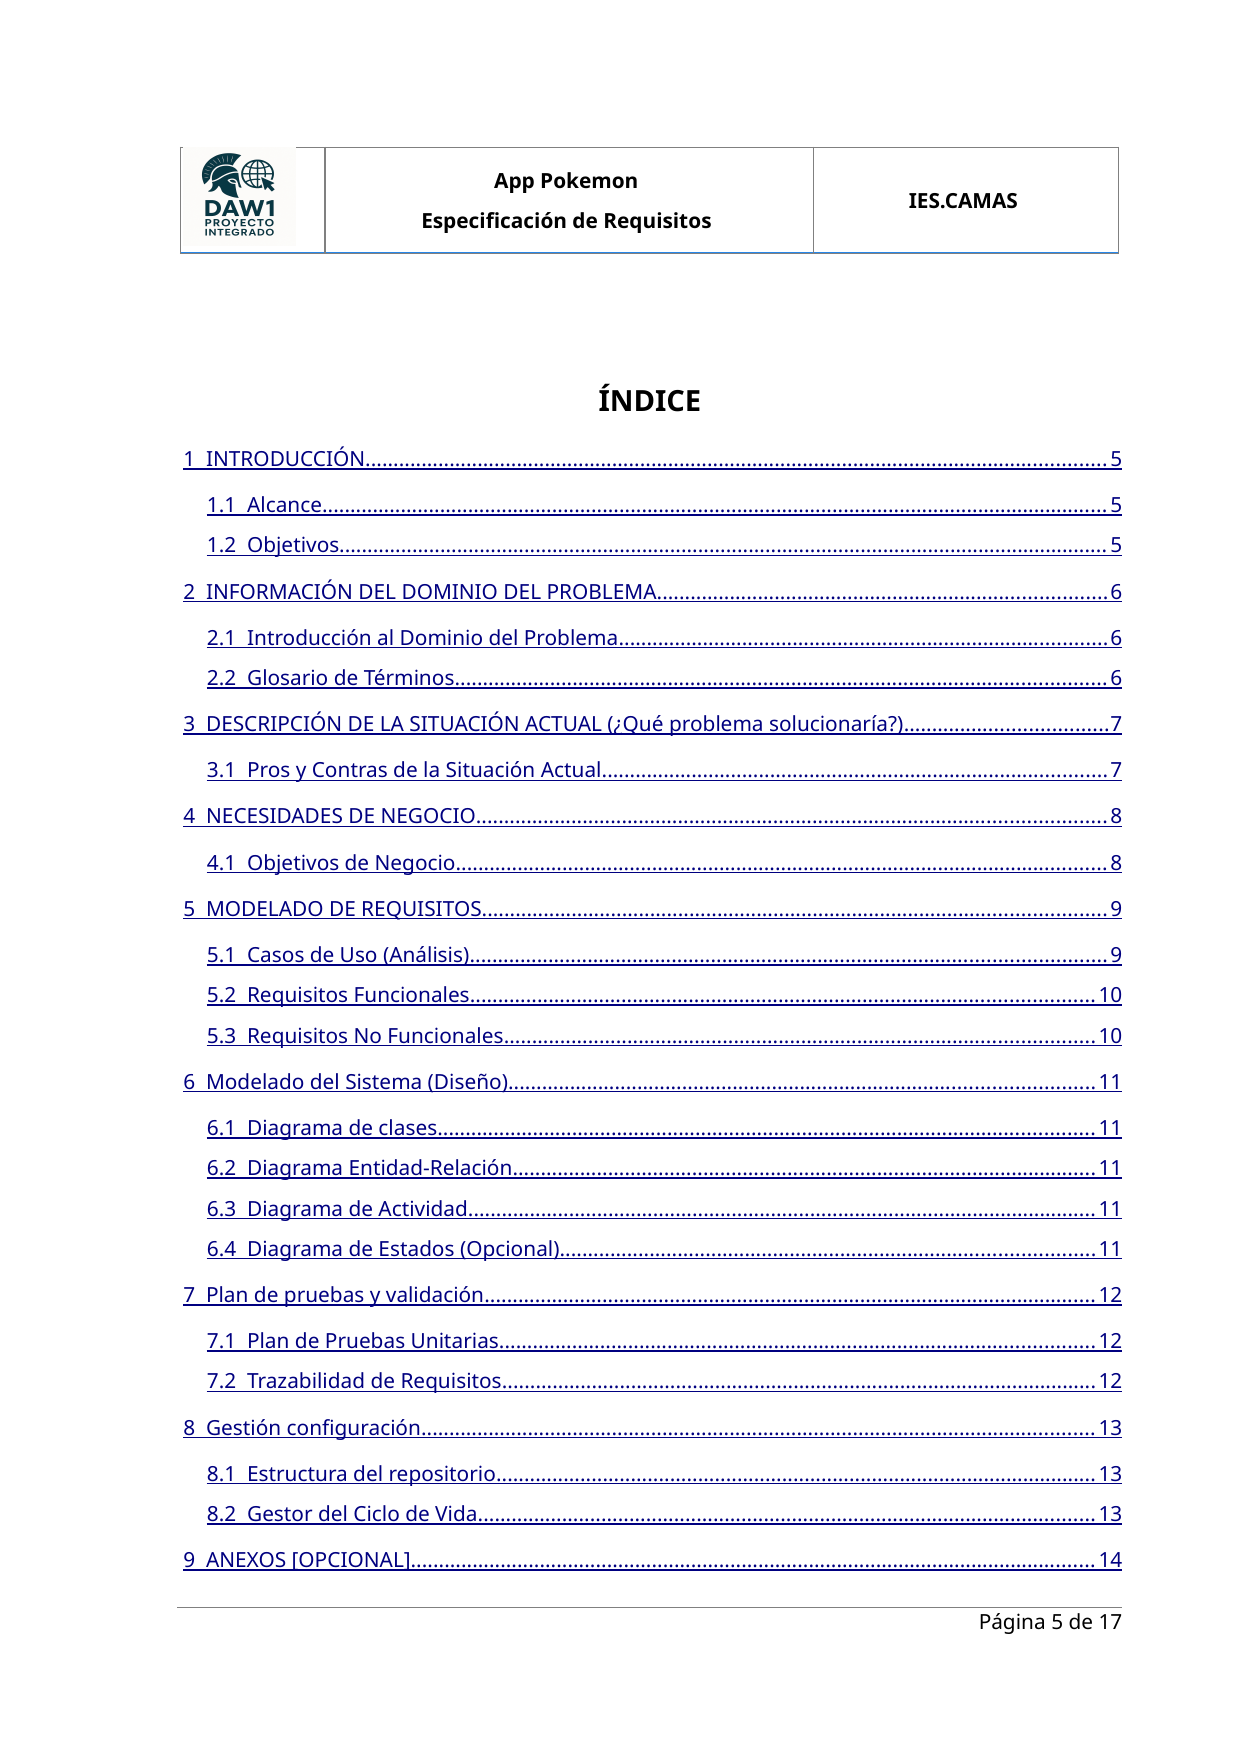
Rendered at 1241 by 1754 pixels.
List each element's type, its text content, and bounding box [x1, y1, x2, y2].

text 3 DESCRIPCIÓN DE LA SITUACIÓN ACTUAL (¿Qué problema solucionaría?) 7 [183, 709, 1122, 733]
text 5 MODELADO DE REQUISITOS 9 [183, 894, 1122, 918]
text 4.1 Objetivos de Negocio 8 [207, 848, 1122, 872]
text 6.2 Diagrama Entidad-Relación 11 [207, 1153, 1122, 1177]
text 7.2 Trazabilidad de Requisitos 12 [207, 1367, 1122, 1391]
text 5.3 Requisitos No Funcionales 10 [207, 1021, 1122, 1045]
text 8.1 Estructura del repositorio 13 [207, 1459, 1122, 1483]
text 1.2 Objetivos 5 [207, 531, 1122, 555]
text 2.1 Introducción al Dominio del Problema 6 [207, 623, 1122, 647]
subtitle ÍNDICE [177, 380, 1122, 420]
picture [183, 147, 296, 246]
text 8.2 Gestor del Ciclo de Vida 13 [207, 1499, 1122, 1523]
text 5.1 Casos de Uso (Análisis) 9 [207, 940, 1122, 964]
text 7.1 Plan de Pruebas Unitarias 12 [207, 1326, 1122, 1350]
text 3.1 Pros y Contras de la Situación Actual 7 [207, 756, 1122, 780]
text 2 INFORMACIÓN DEL DOMINIO DEL PROBLEMA 6 [183, 577, 1122, 601]
text 6.1 Diagrama de clases 11 [207, 1113, 1122, 1137]
text 9 ANEXOS [OPCIONAL] 14 [183, 1545, 1122, 1569]
text 1 INTRODUCCIÓN 5 [183, 444, 1122, 468]
text 6.4 Diagrama de Estados (Opcional) 11 [207, 1234, 1122, 1258]
text 6 Modelado del Sistema (Diseño) 11 [183, 1067, 1122, 1091]
text 7 Plan de pruebas y validación 12 [183, 1280, 1122, 1304]
text 8 Gestión configuración 13 [183, 1413, 1122, 1437]
text 4 NECESIDADES DE NEGOCIO 8 [183, 802, 1122, 826]
text 6.3 Diagrama de Actividad 11 [207, 1194, 1122, 1218]
text 2.2 Glosario de Términos 6 [207, 663, 1122, 687]
text 1.1 Alcance 5 [207, 490, 1122, 514]
text 5.2 Requisitos Funcionales 10 [207, 980, 1122, 1004]
